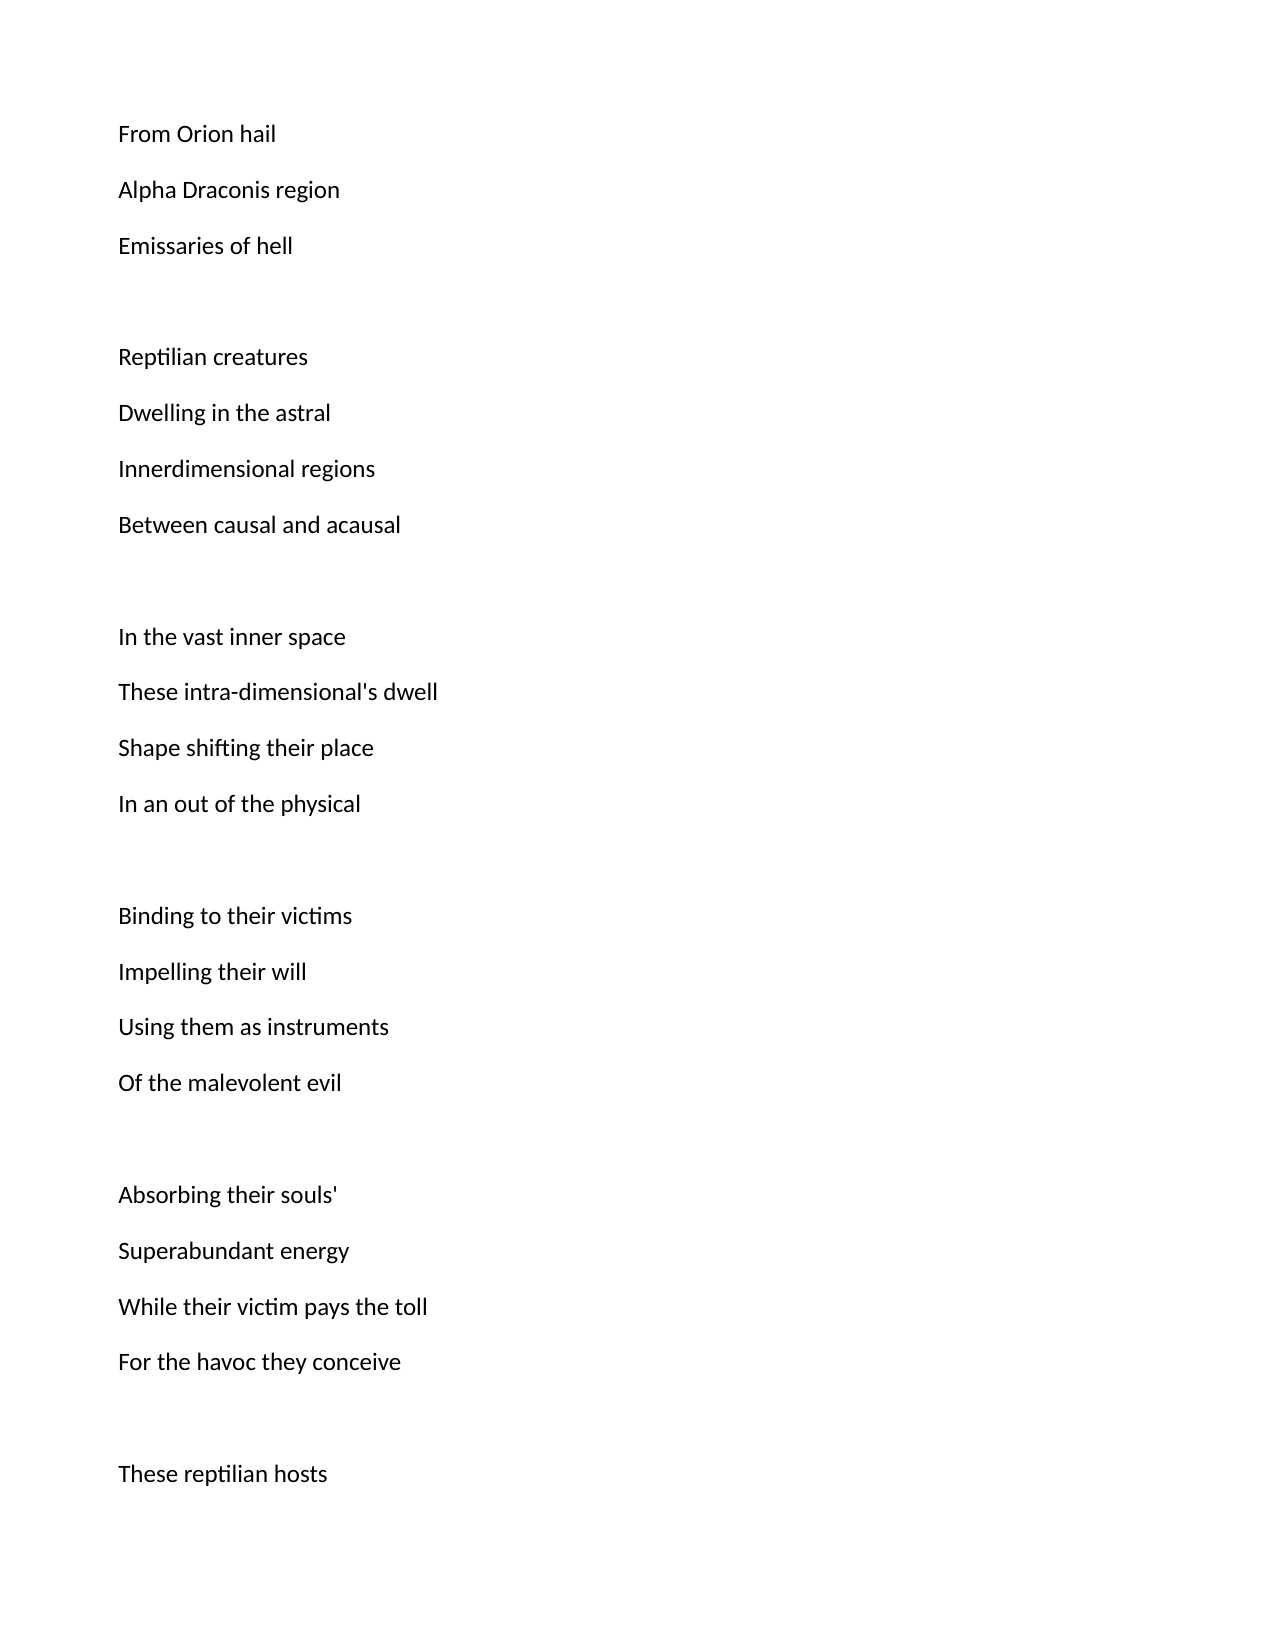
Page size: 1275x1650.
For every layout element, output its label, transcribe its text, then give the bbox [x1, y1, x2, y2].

text Dwelling in the astral [118, 397, 1157, 428]
text Binding to their victims [118, 900, 1157, 930]
text Of the malevolent evil [118, 1067, 1157, 1098]
text In the vast inner space [118, 621, 1157, 651]
text From Orion hail [118, 118, 1157, 149]
text These intra-dimensional's dwell [118, 676, 1157, 707]
text For the havoc they conceive [118, 1346, 1157, 1377]
text Shape shifting their place [118, 732, 1157, 763]
text Alpha Draconis region [118, 174, 1157, 204]
text Emissaries of hell [118, 230, 1157, 260]
text Superabundant energy [118, 1235, 1157, 1265]
text In an out of the physical [118, 788, 1157, 819]
text Absorbing their souls' [118, 1179, 1157, 1209]
text Innerdimensional regions [118, 453, 1157, 484]
text Reptilian creatures [118, 341, 1157, 372]
text Impelling their will [118, 956, 1157, 986]
text These reptilian hosts [118, 1458, 1157, 1489]
text Between causal and acausal [118, 509, 1157, 539]
text While their victim pays the toll [118, 1291, 1157, 1321]
text Using them as instruments [118, 1011, 1157, 1042]
